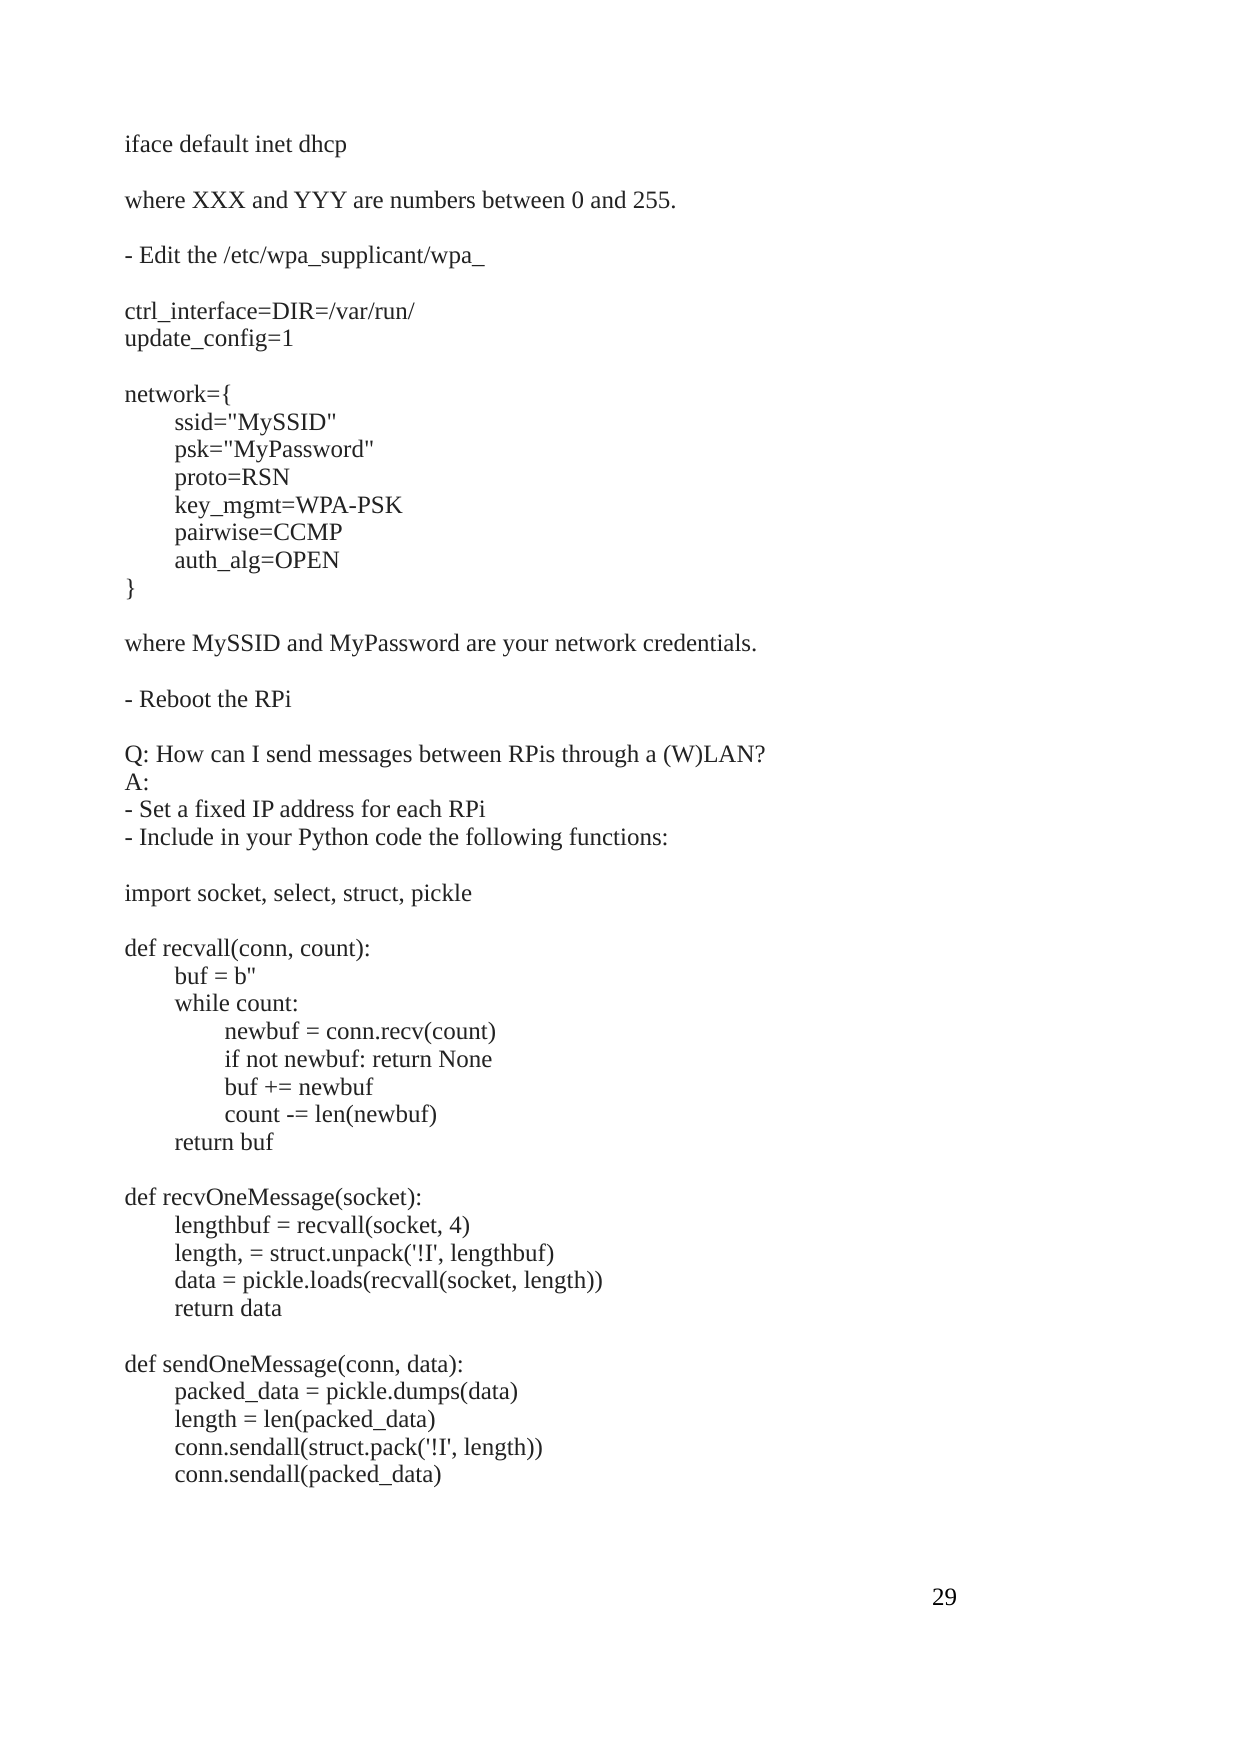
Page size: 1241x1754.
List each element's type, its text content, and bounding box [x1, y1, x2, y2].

text def recvall(conn, count): [118, 934, 1122, 962]
text where XXX and YYY are numbers between 0 and 255. [118, 186, 1122, 214]
text - Include in your Python code the following functions: [118, 823, 1122, 851]
text Q: How can I send messages between RPis through a (W)LAN? [118, 740, 1122, 768]
text length, = struct.unpack('!I', lengthbuf) [118, 1239, 1122, 1267]
text return buf [118, 1128, 1122, 1156]
text ssid="MySSID" [118, 408, 1122, 435]
text - Set a fixed IP address for each RPi [118, 796, 1122, 823]
text pairwise=CCMP [118, 518, 1122, 546]
text newbuf = conn.recv(count) [118, 1017, 1122, 1045]
text if not newbuf: return None [118, 1045, 1122, 1073]
text update_config=1 [118, 324, 1122, 352]
text ctrl_interface=DIR=/var/run/ [118, 297, 1122, 324]
text network={ [118, 380, 1122, 408]
text key_mgmt=WPA-PSK [118, 491, 1122, 518]
text def sendOneMessage(conn, data): [118, 1350, 1122, 1377]
text proto=RSN [118, 463, 1122, 491]
text data = pickle.loads(recvall(socket, length)) [118, 1267, 1122, 1294]
text iface default inet dhcp [118, 124, 1122, 158]
text auth_alg=OPEN [118, 546, 1122, 574]
text conn.sendall(packed_data) [118, 1461, 1122, 1488]
text while count: [118, 989, 1122, 1017]
text } [118, 574, 1122, 602]
text A: [118, 768, 1122, 796]
text - Edit the /etc/wpa_supplicant/wpa_ [118, 241, 1122, 269]
text import socket, select, struct, pickle [118, 879, 1122, 906]
text packed_data = pickle.dumps(data) [118, 1377, 1122, 1405]
text length = len(packed_data) [118, 1405, 1122, 1433]
text - Reboot the RPi [118, 685, 1122, 712]
text count -= len(newbuf) [118, 1100, 1122, 1128]
text buf = b'' [118, 962, 1122, 989]
text def recvOneMessage(socket): [118, 1183, 1122, 1211]
text return data [118, 1294, 1122, 1322]
text where MySSID and MyPassword are your network credentials. [118, 629, 1122, 657]
text buf += newbuf [118, 1073, 1122, 1100]
text lengthbuf = recvall(socket, 4) [118, 1211, 1122, 1239]
text conn.sendall(struct.pack('!I', length)) [118, 1433, 1122, 1461]
text psk="MyPassword" [118, 435, 1122, 463]
